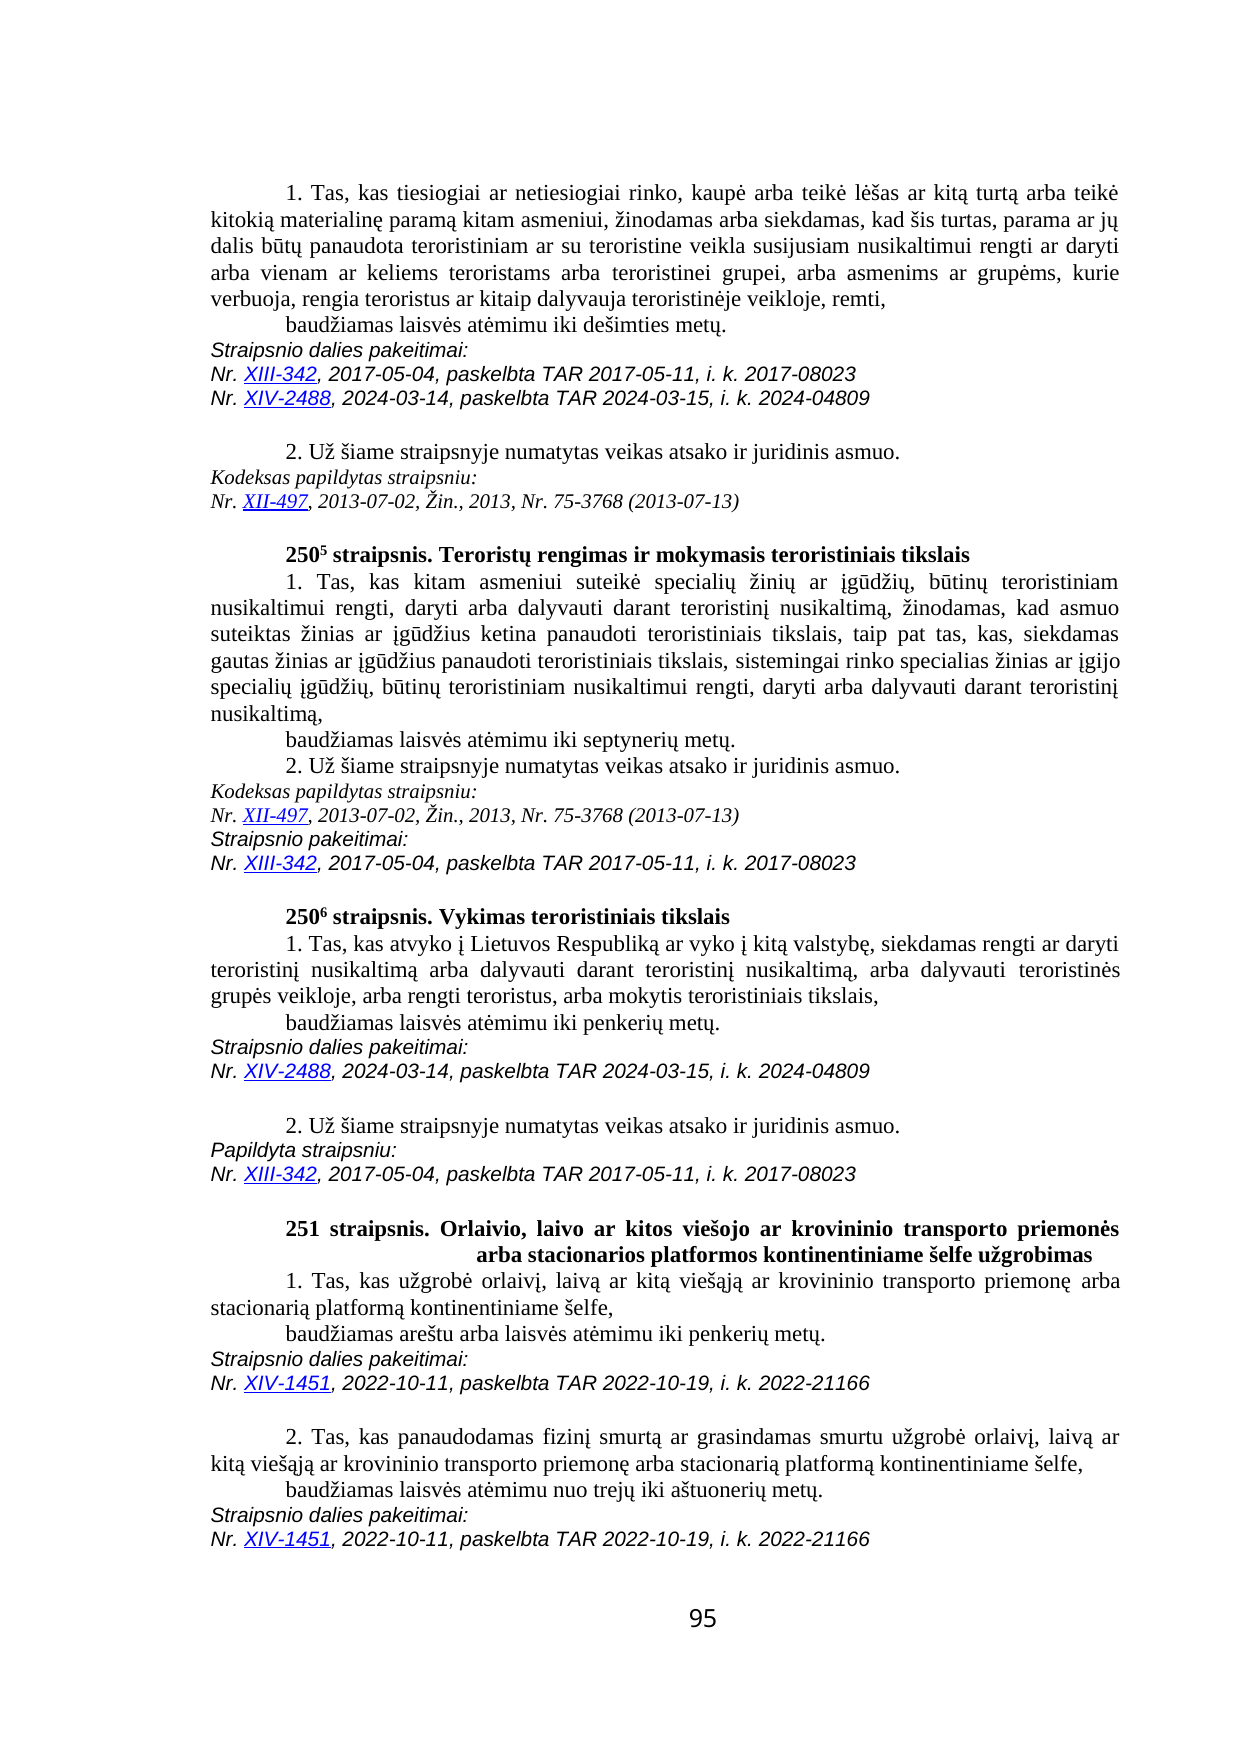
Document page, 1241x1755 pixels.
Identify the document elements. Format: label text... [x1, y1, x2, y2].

text Nr. XIII-342, 2017-05-04, paskelbta TAR 2017-05-11, i. k. 2017-08023 [210, 1162, 1120, 1186]
text baudžiamas laisvės atėmimu nuo trejų iki aštuonerių metų. [210, 1476, 1120, 1502]
text Straipsnio dalies pakeitimai: [210, 1035, 1120, 1059]
text Nr. XIII-342, 2017-05-04, paskelbta TAR 2017-05-11, i. k. 2017-08023 [210, 362, 1120, 386]
text 1. Tas, kas tiesiogiai ar netiesiogiai rinko, kaupė arba teikė lėšas ar kitą turtą arba teikė kitokią materialinę paramą kitam asmeniui, žinodamas arba siekdamas, kad šis turtas, parama ar jų dalis būtų panaudota teroristiniam ar su teroristine veikla susijusiam nusikaltimui rengti ar daryti arba vienam ar keliems teroristams arba teroristinei grupei, arba asmenims ar grupėms, kurie verbuoja, rengia teroristus ar kitaip dalyvauja teroristinėje veikloje, remti, [210, 179, 1120, 311]
text Straipsnio dalies pakeitimai: [210, 1502, 1120, 1526]
text Straipsnio dalies pakeitimai: [210, 1347, 1120, 1371]
text 1. Tas, kas užgrobė orlaivį, laivą ar kitą viešąją ar krovininio transporto priemonę arba stacionarią platformą kontinentiniame šelfe, [210, 1268, 1120, 1320]
text 2506 straipsnis. Vykimas teroristiniais tikslais [210, 903, 1120, 930]
text Papildyta straipsniu: [210, 1138, 1120, 1162]
text Kodeksas papildytas straipsniu: [210, 779, 1120, 803]
text Nr. XIV-1451, 2022-10-11, paskelbta TAR 2022-10-19, i. k. 2022-21166 [210, 1371, 1120, 1394]
text 2. Už šiame straipsnyje numatytas veikas atsako ir juridinis asmuo. [210, 438, 1120, 464]
text 2. Už šiame straipsnyje numatytas veikas atsako ir juridinis asmuo. [210, 1112, 1120, 1138]
text Straipsnio pakeitimai: [210, 827, 1120, 851]
text baudžiamas laisvės atėmimu iki septynerių metų. [210, 726, 1120, 752]
text Nr. XII-497, 2013-07-02, Žin., 2013, Nr. 75-3768 (2013-07-13) [210, 803, 1120, 827]
text Nr. XIV-2488, 2024-03-14, paskelbta TAR 2024-03-15, i. k. 2024-04809 [210, 1059, 1120, 1083]
text 2505 straipsnis. Teroristų rengimas ir mokymasis teroristiniais tikslais [210, 541, 1120, 568]
text Nr. XIV-2488, 2024-03-14, paskelbta TAR 2024-03-15, i. k. 2024-04809 [210, 386, 1120, 409]
text baudžiamas laisvės atėmimu iki penkerių metų. [210, 1009, 1120, 1035]
text Nr. XIV-1451, 2022-10-11, paskelbta TAR 2022-10-19, i. k. 2022-21166 [210, 1526, 1120, 1550]
text baudžiamas areštu arba laisvės atėmimu iki penkerių metų. [210, 1320, 1120, 1347]
text 1. Tas, kas kitam asmeniui suteikė specialių žinių ar įgūdžių, būtinų teroristiniam nusikaltimui rengti, daryti arba dalyvauti darant teroristinį nusikaltimą, žinodamas, kad asmuo suteiktas žinias ar įgūdžius ketina panaudoti teroristiniais tikslais, taip pat tas, kas, siekdamas gautas žinias ar įgūdžius panaudoti teroristiniais tikslais, sistemingai rinko specialias žinias ar įgijo specialių įgūdžių, būtinų teroristiniam nusikaltimui rengti, daryti arba dalyvauti darant teroristinį nusikaltimą, [210, 568, 1120, 726]
text Straipsnio dalies pakeitimai: [210, 338, 1120, 362]
text 2. Tas, kas panaudodamas fizinį smurtą ar grasindamas smurtu užgrobė orlaivį, laivą ar kitą viešąją ar krovininio transporto priemonę arba stacionarią platformą kontinentiniame šelfe, [210, 1423, 1120, 1476]
text Nr. XII-497, 2013-07-02, Žin., 2013, Nr. 75-3768 (2013-07-13) [210, 489, 1120, 513]
text baudžiamas laisvės atėmimu iki dešimties metų. [210, 311, 1120, 338]
text Nr. XIII-342, 2017-05-04, paskelbta TAR 2017-05-11, i. k. 2017-08023 [210, 851, 1120, 875]
text 1. Tas, kas atvyko į Lietuvos Respubliką ar vyko į kitą valstybę, siekdamas rengti ar daryti teroristinį nusikaltimą arba dalyvauti darant teroristinį nusikaltimą, arba dalyvauti teroristinės grupės veikloje, arba rengti teroristus, arba mokytis teroristiniais tikslais, [210, 930, 1120, 1009]
text Kodeksas papildytas straipsniu: [210, 464, 1120, 489]
text 251 straipsnis. Orlaivio, laivo ar kitos viešojo ar krovininio transporto priemonės arba stacionarios platformos kontinentiniame šelfe užgrobimas [285, 1215, 1120, 1268]
text 2. Už šiame straipsnyje numatytas veikas atsako ir juridinis asmuo. [210, 752, 1120, 779]
